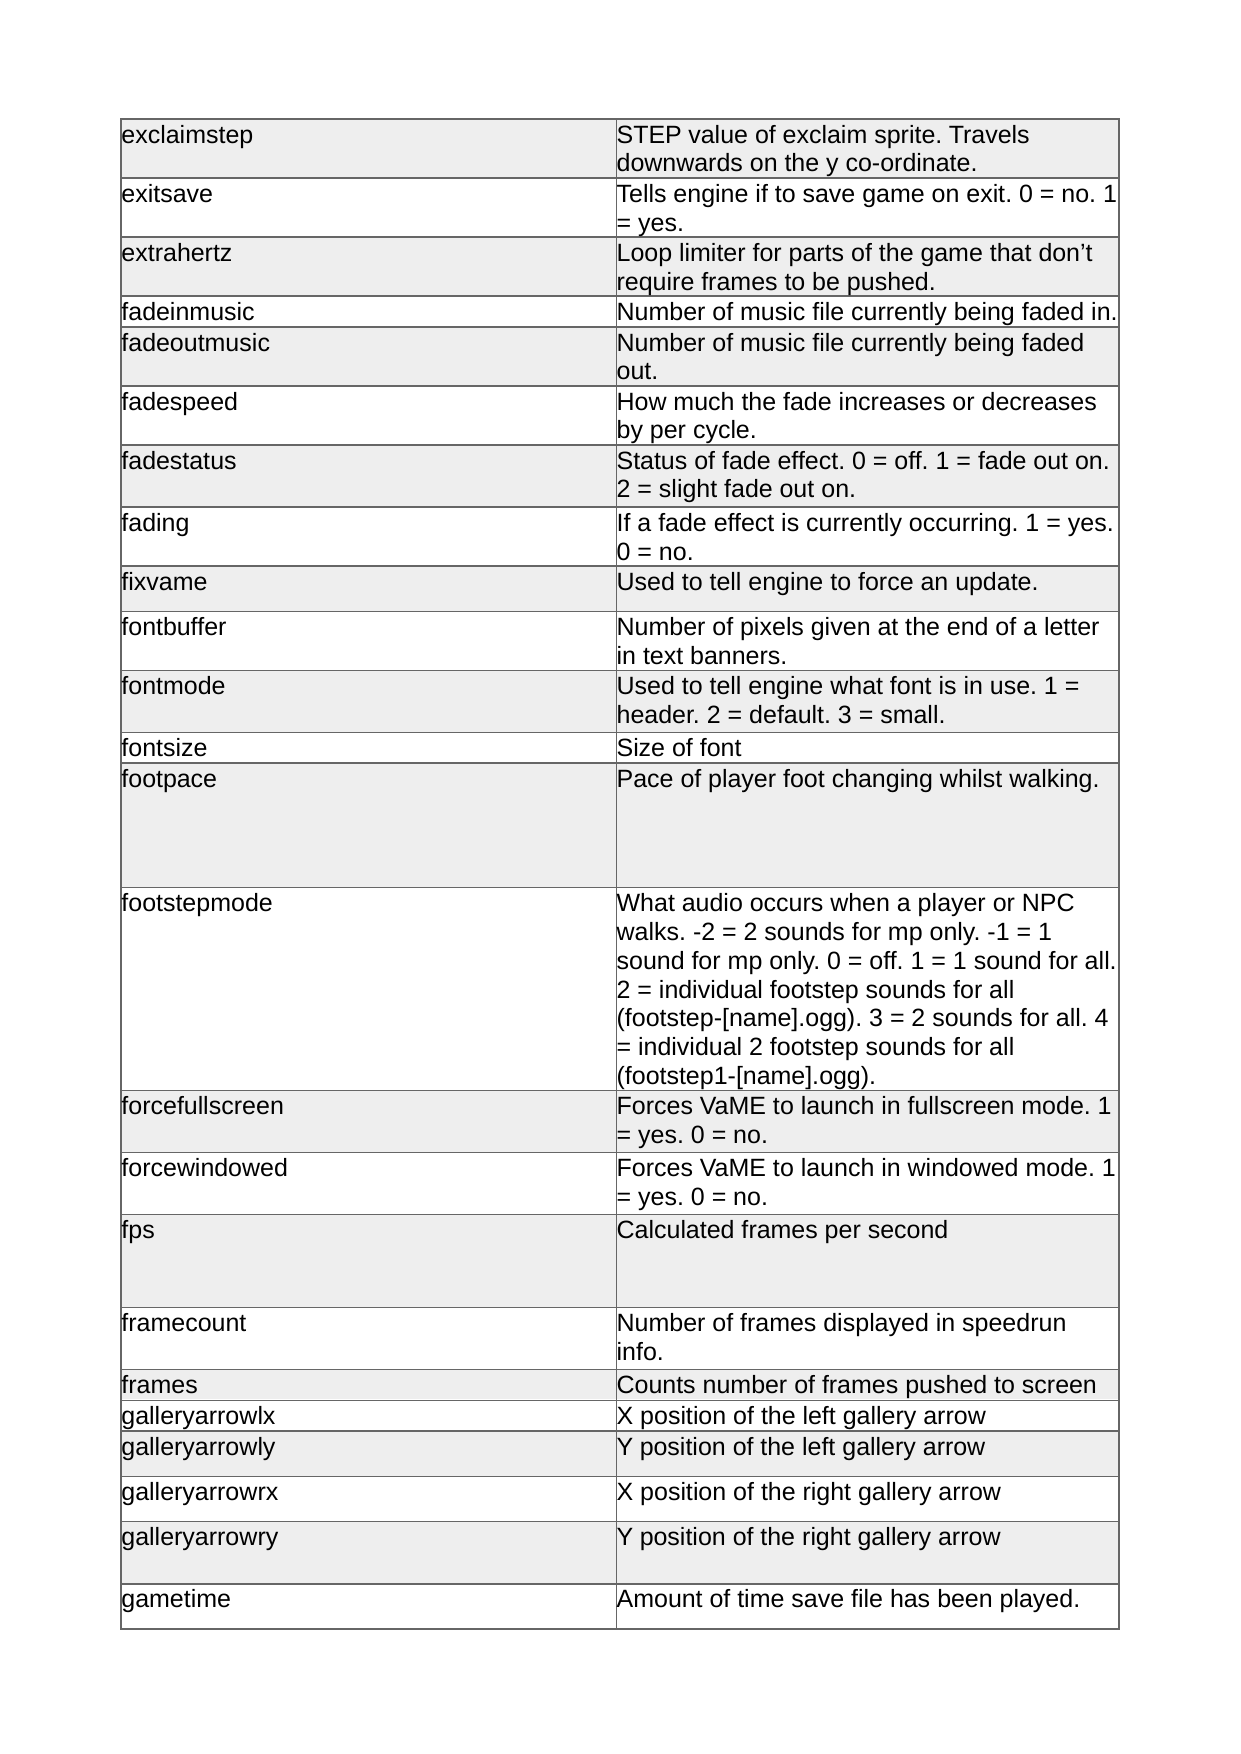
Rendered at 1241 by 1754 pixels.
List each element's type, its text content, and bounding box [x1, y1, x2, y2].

table_cell fontmode [122, 671, 616, 732]
table_cell fading [122, 508, 616, 565]
table_cell fontbuffer [122, 612, 616, 669]
table_cell galleryarrowry [122, 1522, 616, 1583]
table_cell Pace of player foot changing whilst walking. [617, 764, 1118, 887]
table_cell fadespeed [122, 387, 616, 444]
table_cell extrahertz [122, 238, 616, 295]
table_cell Used to tell engine what font is in use. 1 = header. 2 = default. 3 = small. [617, 671, 1118, 732]
table_cell footpace [122, 764, 616, 887]
table_cell exitsave [122, 179, 616, 236]
table_cell forcewindowed [122, 1153, 616, 1213]
table_cell Calculated frames per second [617, 1215, 1118, 1307]
table_cell Tells engine if to save game on exit. 0 = no. 1 = yes. [617, 179, 1118, 236]
table_cell galleryarrowly [122, 1432, 616, 1476]
table_cell X position of the right gallery arrow [617, 1477, 1118, 1521]
table_cell Number of frames displayed in speedrun info. [617, 1308, 1118, 1369]
table_cell frames [122, 1370, 616, 1399]
table_cell What audio occurs when a player or NPC walks. -2 = 2 sounds for mp only. -1 = 1 sound for mp only. 0 = off. 1 = 1 sound for all. 2 = individual footstep sounds for all (footstep-[name].ogg). 3 = 2 sounds for all. 4 = individual 2 footstep sounds for all (footstep1-[name].ogg). [617, 888, 1118, 1089]
table_cell forcefullscreen [122, 1091, 616, 1152]
table_cell If a fade effect is currently occurring. 1 = yes. 0 = no. [617, 508, 1118, 565]
table_cell galleryarrowlx [122, 1401, 616, 1430]
table_cell Loop limiter for parts of the game that don’t require frames to be pushed. [617, 238, 1118, 295]
table_cell Y position of the left gallery arrow [617, 1432, 1118, 1476]
table_cell Forces VaME to launch in fullscreen mode. 1 = yes. 0 = no. [617, 1091, 1118, 1152]
table_cell fadeoutmusic [122, 328, 616, 385]
table_cell footstepmode [122, 888, 616, 1089]
table_cell Forces VaME to launch in windowed mode. 1 = yes. 0 = no. [617, 1153, 1118, 1213]
table_cell Number of music file currently being faded out. [617, 328, 1118, 385]
table_cell STEP value of exclaim sprite. Travels downwards on the y co-ordinate. [617, 120, 1118, 177]
table_cell framecount [122, 1308, 616, 1369]
table_cell Size of font [617, 733, 1118, 762]
table_cell Number of pixels given at the end of a letter in text banners. [617, 612, 1118, 669]
table_cell gametime [122, 1585, 616, 1628]
table_cell How much the fade increases or decreases by per cycle. [617, 387, 1118, 444]
table_cell Number of music file currently being faded in. [617, 297, 1118, 326]
table_cell fps [122, 1215, 616, 1307]
table_cell exclaimstep [122, 120, 616, 177]
table_cell galleryarrowrx [122, 1477, 616, 1521]
table_cell fadeinmusic [122, 297, 616, 326]
table_cell Used to tell engine to force an update. [617, 567, 1118, 611]
table_cell Status of fade effect. 0 = off. 1 = fade out on. 2 = slight fade out on. [617, 446, 1118, 506]
table_cell fixvame [122, 567, 616, 611]
table_cell fadestatus [122, 446, 616, 506]
table_cell Counts number of frames pushed to screen [617, 1370, 1118, 1399]
table_cell fontsize [122, 733, 616, 762]
table_cell Amount of time save file has been played. [617, 1585, 1118, 1628]
table_cell X position of the left gallery arrow [617, 1401, 1118, 1430]
table_cell Y position of the right gallery arrow [617, 1522, 1118, 1583]
